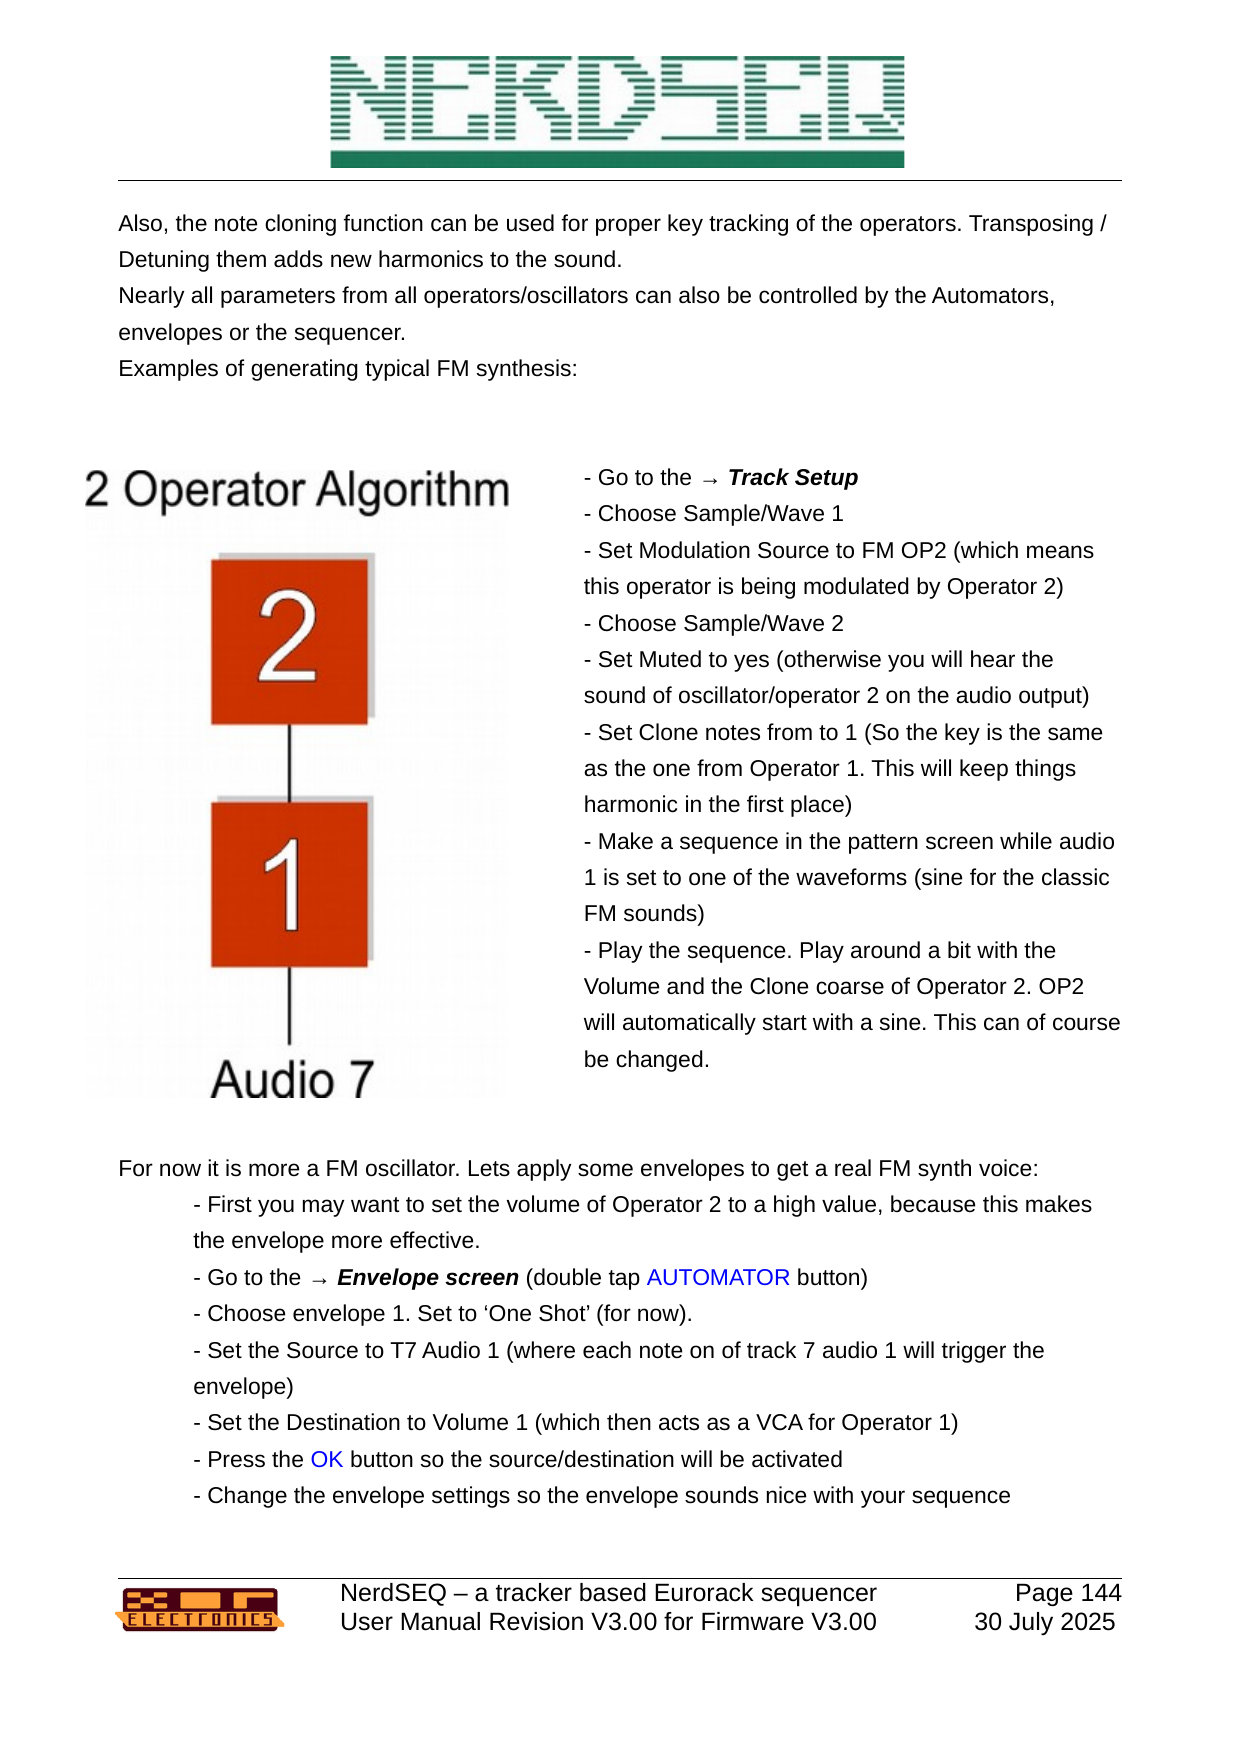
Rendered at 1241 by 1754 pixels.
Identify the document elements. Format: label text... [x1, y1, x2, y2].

text - Choose envelope 1. Set to ‘One Shot’ (for now). [193, 1300, 1122, 1327]
text - Set Modulation Source to FM OP2 (which means this operator is being modulated by Operator 2) [509, 537, 1122, 599]
text - Change the envelope settings so the envelope sounds nice with your sequence [193, 1482, 1122, 1508]
picture [330, 56, 905, 168]
text - Choose Sample/Wave 2 [509, 609, 1122, 636]
text - Make a sequence in the pattern screen while audio 1 is set to one of the waveforms (sine for the classic FM sounds) [509, 828, 1122, 927]
text - Play the sequence. Play around a bit with the Volume and the Clone coarse of Operator 2. OP2 will automatically start with a sine. This can of course be changed. [509, 937, 1122, 1072]
text Nearly all parameters from all operators/oscillators can also be controlled by the Automators, envelopes or the sequencer. [118, 282, 1122, 345]
text Examples of generating typical FM synthesis: [118, 355, 1122, 381]
text - First you may want to set the volume of Operator 2 to a high value, because this makes the envelope more effective. [193, 1191, 1122, 1254]
text - Choose Sample/Wave 1 [509, 500, 1122, 527]
text - Go to the → Track Setup [193, 464, 1122, 490]
text - Go to the → Envelope screen (double tap AUTOMATOR button) [193, 1264, 1122, 1290]
text - Set the Source to T7 Audio 1 (where each note on of track 7 audio 1 will trigger the envelope) [193, 1337, 1122, 1399]
text - Press the OK button so the source/destination will be activated [193, 1446, 1122, 1472]
text - Set Muted to yes (otherwise you will hear the sound of oscillator/operator 2 on the audio output) [509, 646, 1122, 708]
text - Set Clone notes from to 1 (So the key is the same as the one from Operator 1. This will keep things harmonic in the first place) [509, 718, 1122, 818]
picture [115, 1584, 285, 1634]
text Also, the note cloning function can be used for proper key tracking of the operators. Transposing / Detuning them adds new harmonics to the sound. [118, 209, 1122, 272]
picture [85, 470, 509, 1098]
text For now it is more a FM oscillator. Lets apply some envelopes to get a real FM synth voice: [118, 1155, 1122, 1181]
text - Set the Destination to Volume 1 (which then acts as a VCA for Operator 1) [193, 1409, 1122, 1436]
